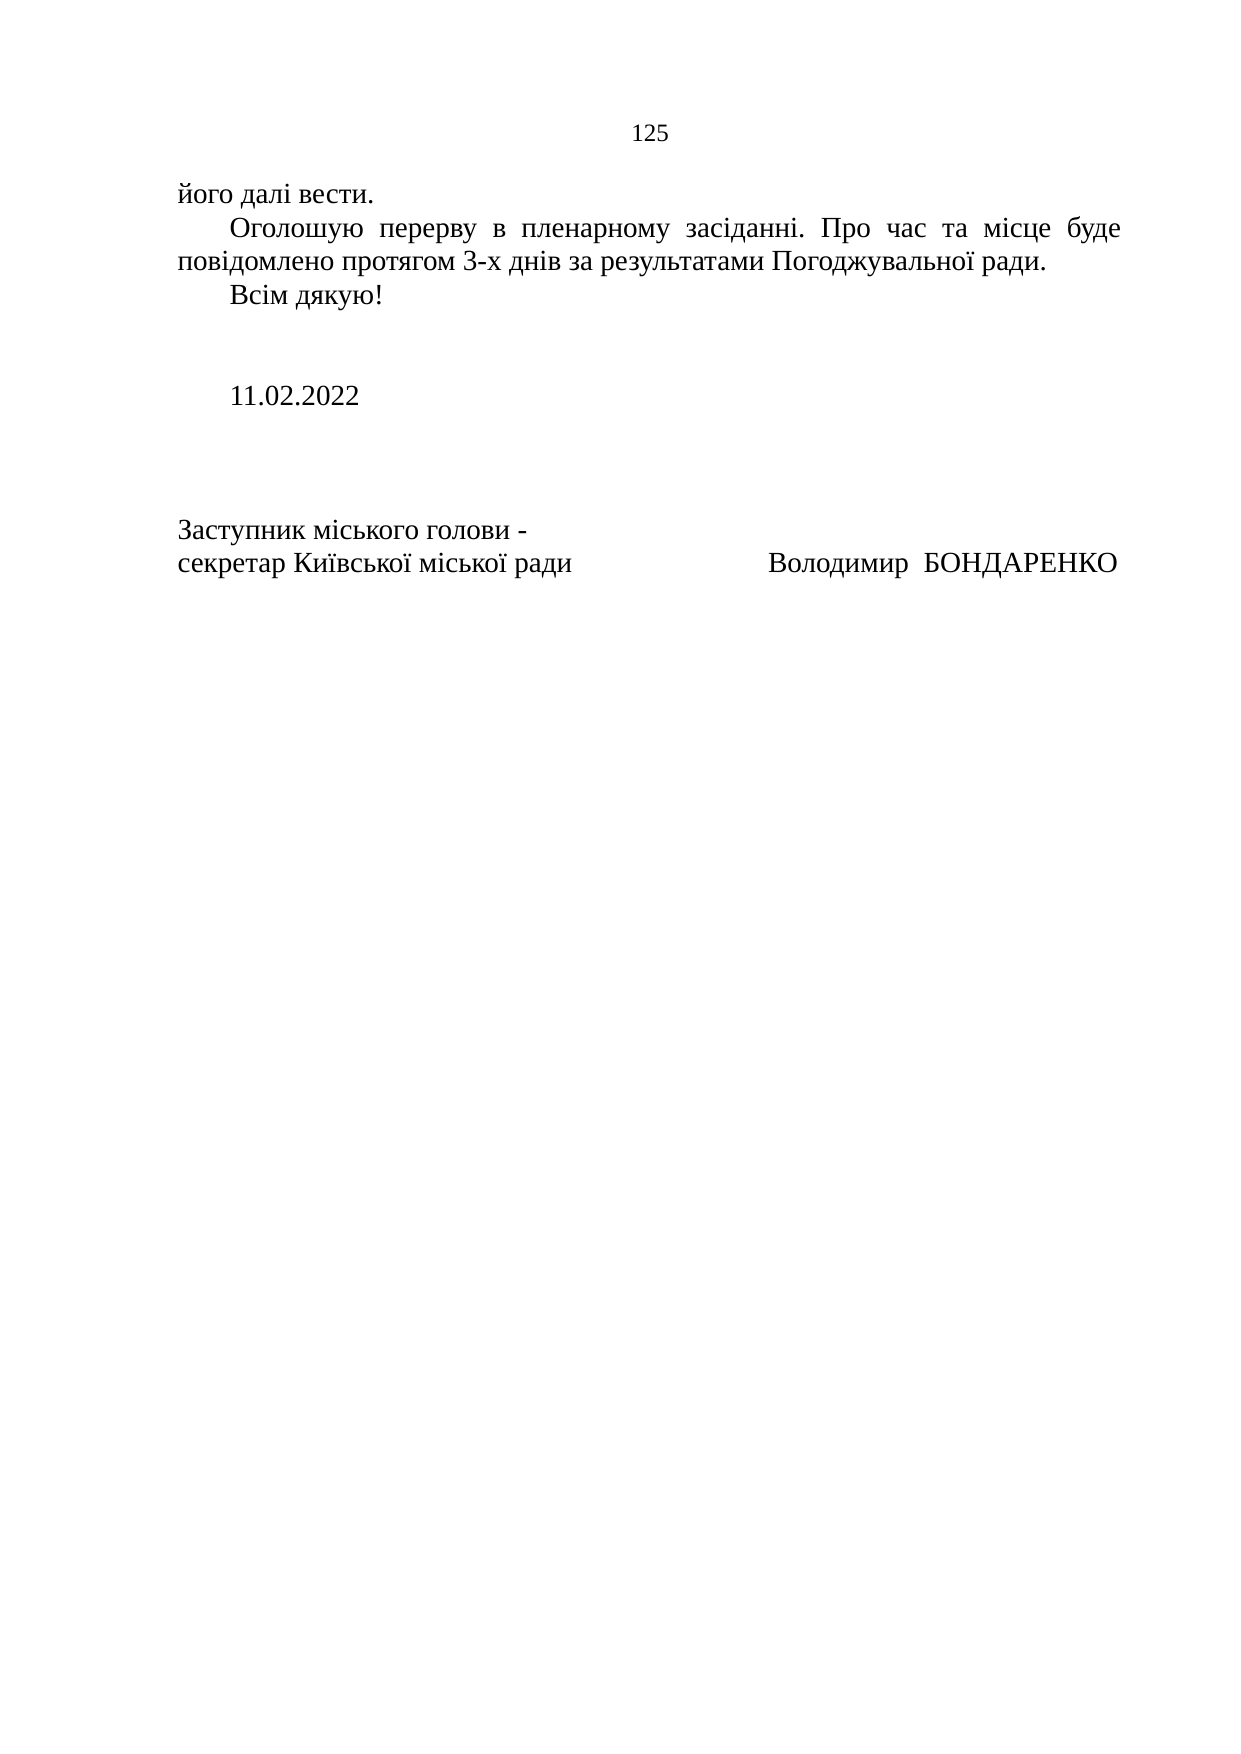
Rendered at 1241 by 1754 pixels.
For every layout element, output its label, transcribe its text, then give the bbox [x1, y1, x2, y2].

text його далі вести. [177, 176, 1122, 210]
text Заступник міського голови - [177, 512, 1122, 545]
text Оголошую перерву в пленарному засіданні. Про час та місце буде повідомлено протягом 3-х днів за результатами Погоджувальної ради. [177, 210, 1122, 277]
text 11.02.2022 [177, 378, 1122, 411]
text секретар Київської міської ради Володимир БОНДАРЕНКО [177, 545, 1122, 579]
text Всім дякую! [177, 277, 1122, 311]
